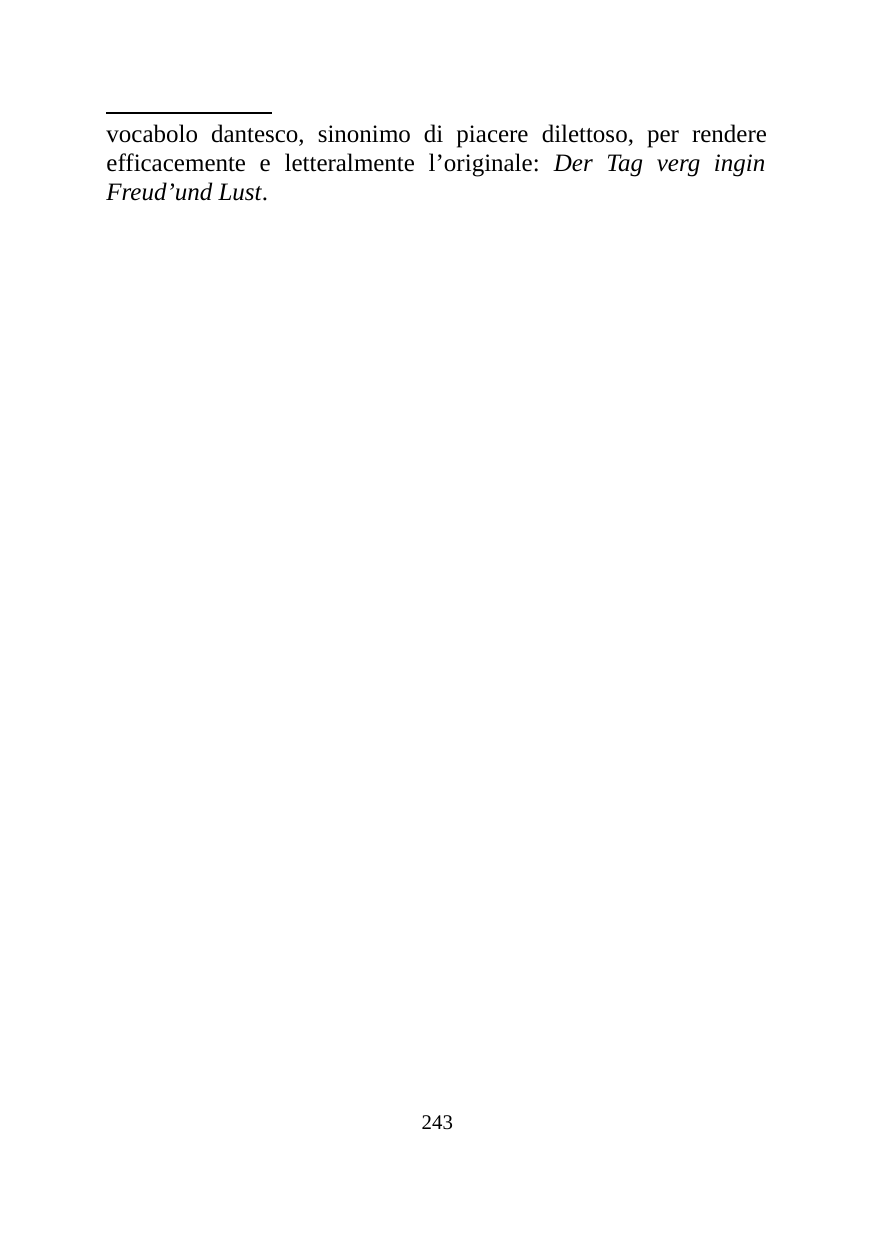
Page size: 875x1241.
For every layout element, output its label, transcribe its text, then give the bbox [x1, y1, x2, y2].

text vocabolo dantesco, sinonimo di piacere dilettoso, per rendere efficacemente e letteralmente l’originale: Der Tag verg ingin Freud’und Lust. [106, 119, 768, 205]
